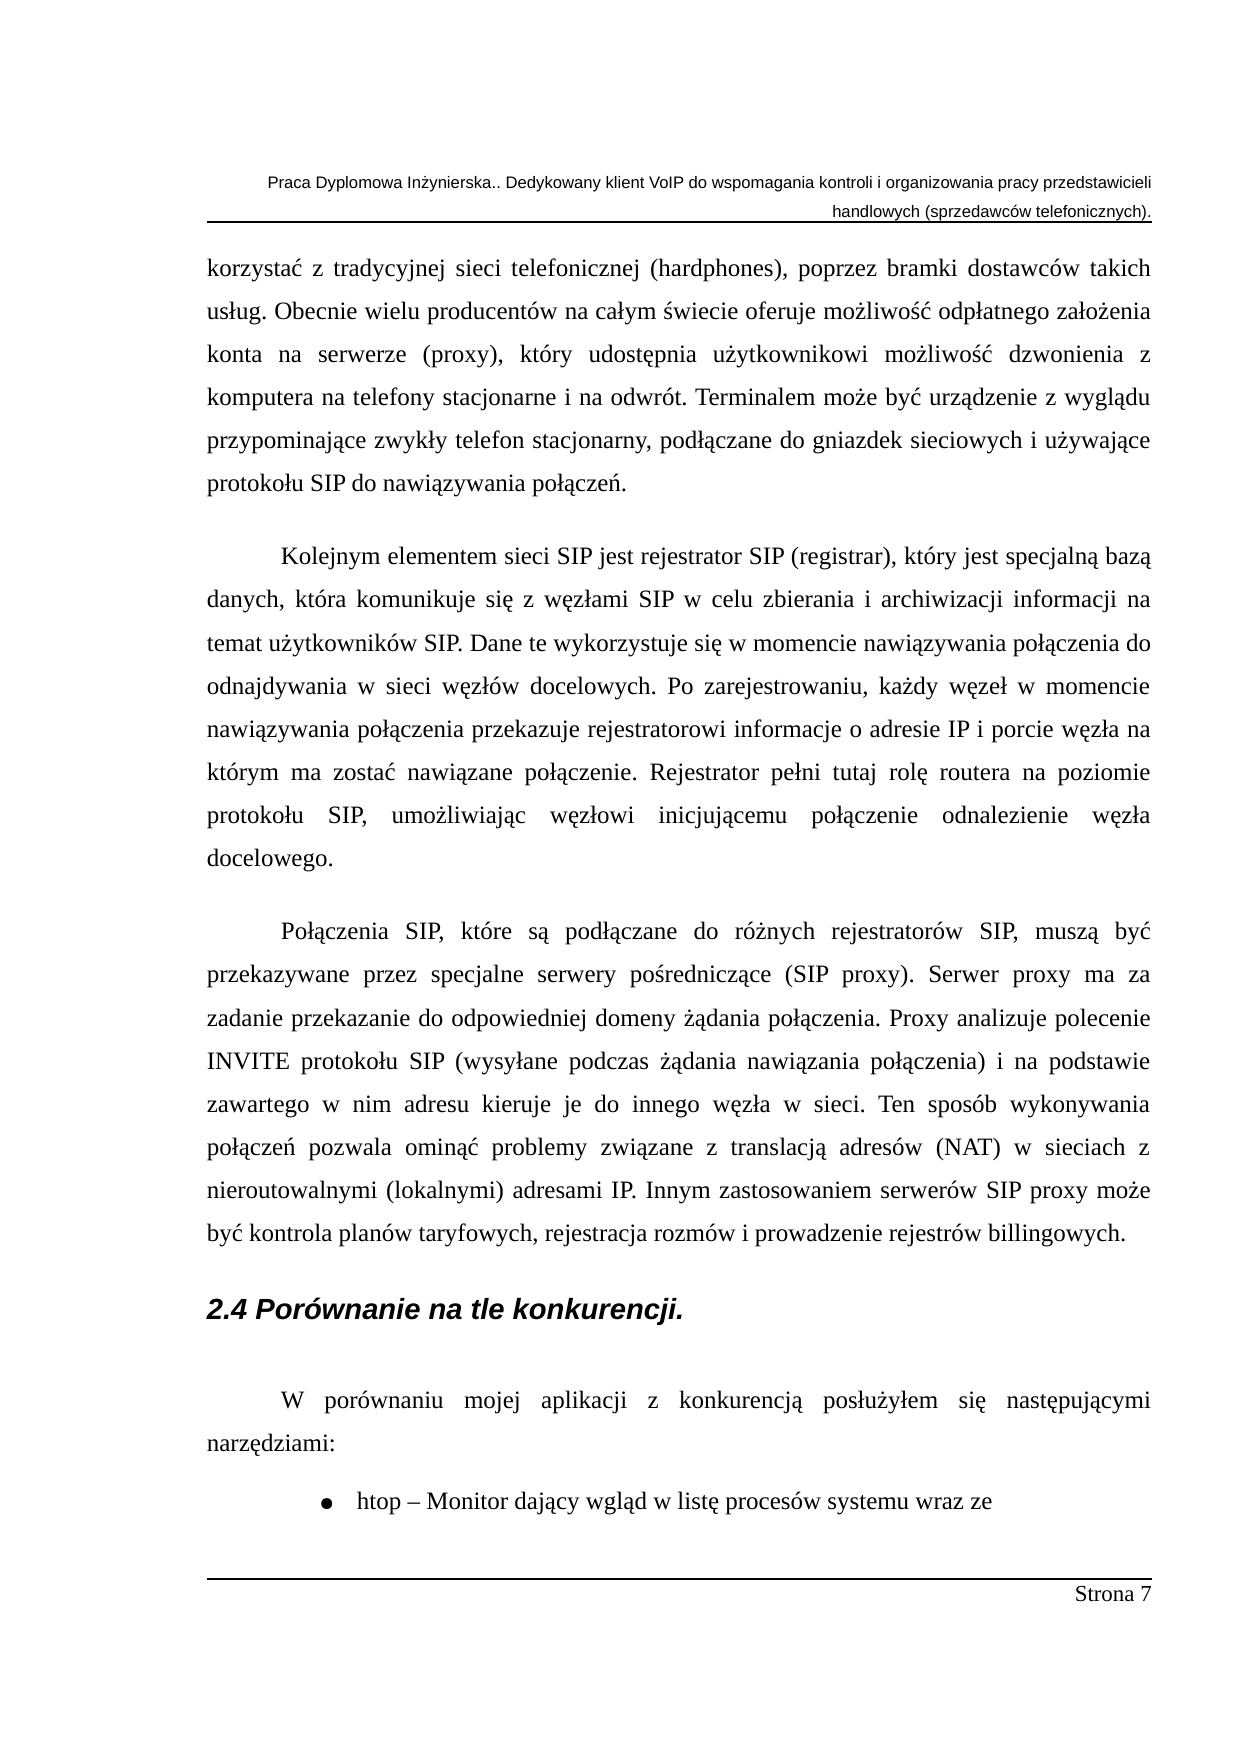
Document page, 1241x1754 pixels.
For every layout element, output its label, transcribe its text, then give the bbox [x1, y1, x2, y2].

text W porównaniu mojej aplikacji z konkurencją posłużyłem się następującymi narzędziami: [207, 1385, 1152, 1457]
list htop – Monitor dający wgląd w listę procesów systemu wraz ze [319, 1486, 1122, 1515]
subtitle 2.4 Porównanie na tle konkurencji. [207, 1292, 1152, 1326]
text Połączenia SIP, które są podłączane do różnych rejestratorów SIP, muszą być przekazywane przez specjalne serwery pośredniczące (SIP proxy). Serwer proxy ma za zadanie przekazanie do odpowiedniej domeny żądania połączenia. Proxy analizuje polecenie INVITE protokołu SIP (wysyłane podczas żądania nawiązania połączenia) i na podstawie zawartego w nim adresu kieruje je do innego węzła w sieci. Ten sposób wykonywania połączeń pozwala ominąć problemy związane z translacją adresów (NAT) w sieciach z nieroutowalnymi (lokalnymi) adresami IP. Innym zastosowaniem serwerów SIP proxy może być kontrola planów taryfowych, rejestracja rozmów i prowadzenie rejestrów billingowych. [207, 916, 1152, 1247]
text korzystać z tradycyjnej sieci telefonicznej (hardphones), poprzez bramki dostawców takich usług. Obecnie wielu producentów na całym świecie oferuje możliwość odpłatnego założenia konta na serwerze (proxy), który udostępnia użytkownikowi możliwość dzwonienia z komputera na telefony stacjonarne i na odwrót. Terminalem może być urządzenie z wyglądu przypominające zwykły telefon stacjonarny, podłączane do gniazdek sieciowych i używające protokołu SIP do nawiązywania połączeń. [207, 253, 1152, 497]
text Kolejnym elementem sieci SIP jest rejestrator SIP (registrar), który jest specjalną bazą danych, która komunikuje się z węzłami SIP w celu zbierania i archiwizacji informacji na temat użytkowników SIP. Dane te wykorzystuje się w momencie nawiązywania połączenia do odnajdywania w sieci węzłów docelowych. Po zarejestrowaniu, każdy węzeł w momencie nawiązywania połączenia przekazuje rejestratorowi informacje o adresie IP i porcie węzła na którym ma zostać nawiązane połączenie. Rejestrator pełni tutaj rolę routera na poziomie protokołu SIP, umożliwiając węzłowi inicjującemu połączenie odnalezienie węzła docelowego. [207, 541, 1152, 872]
